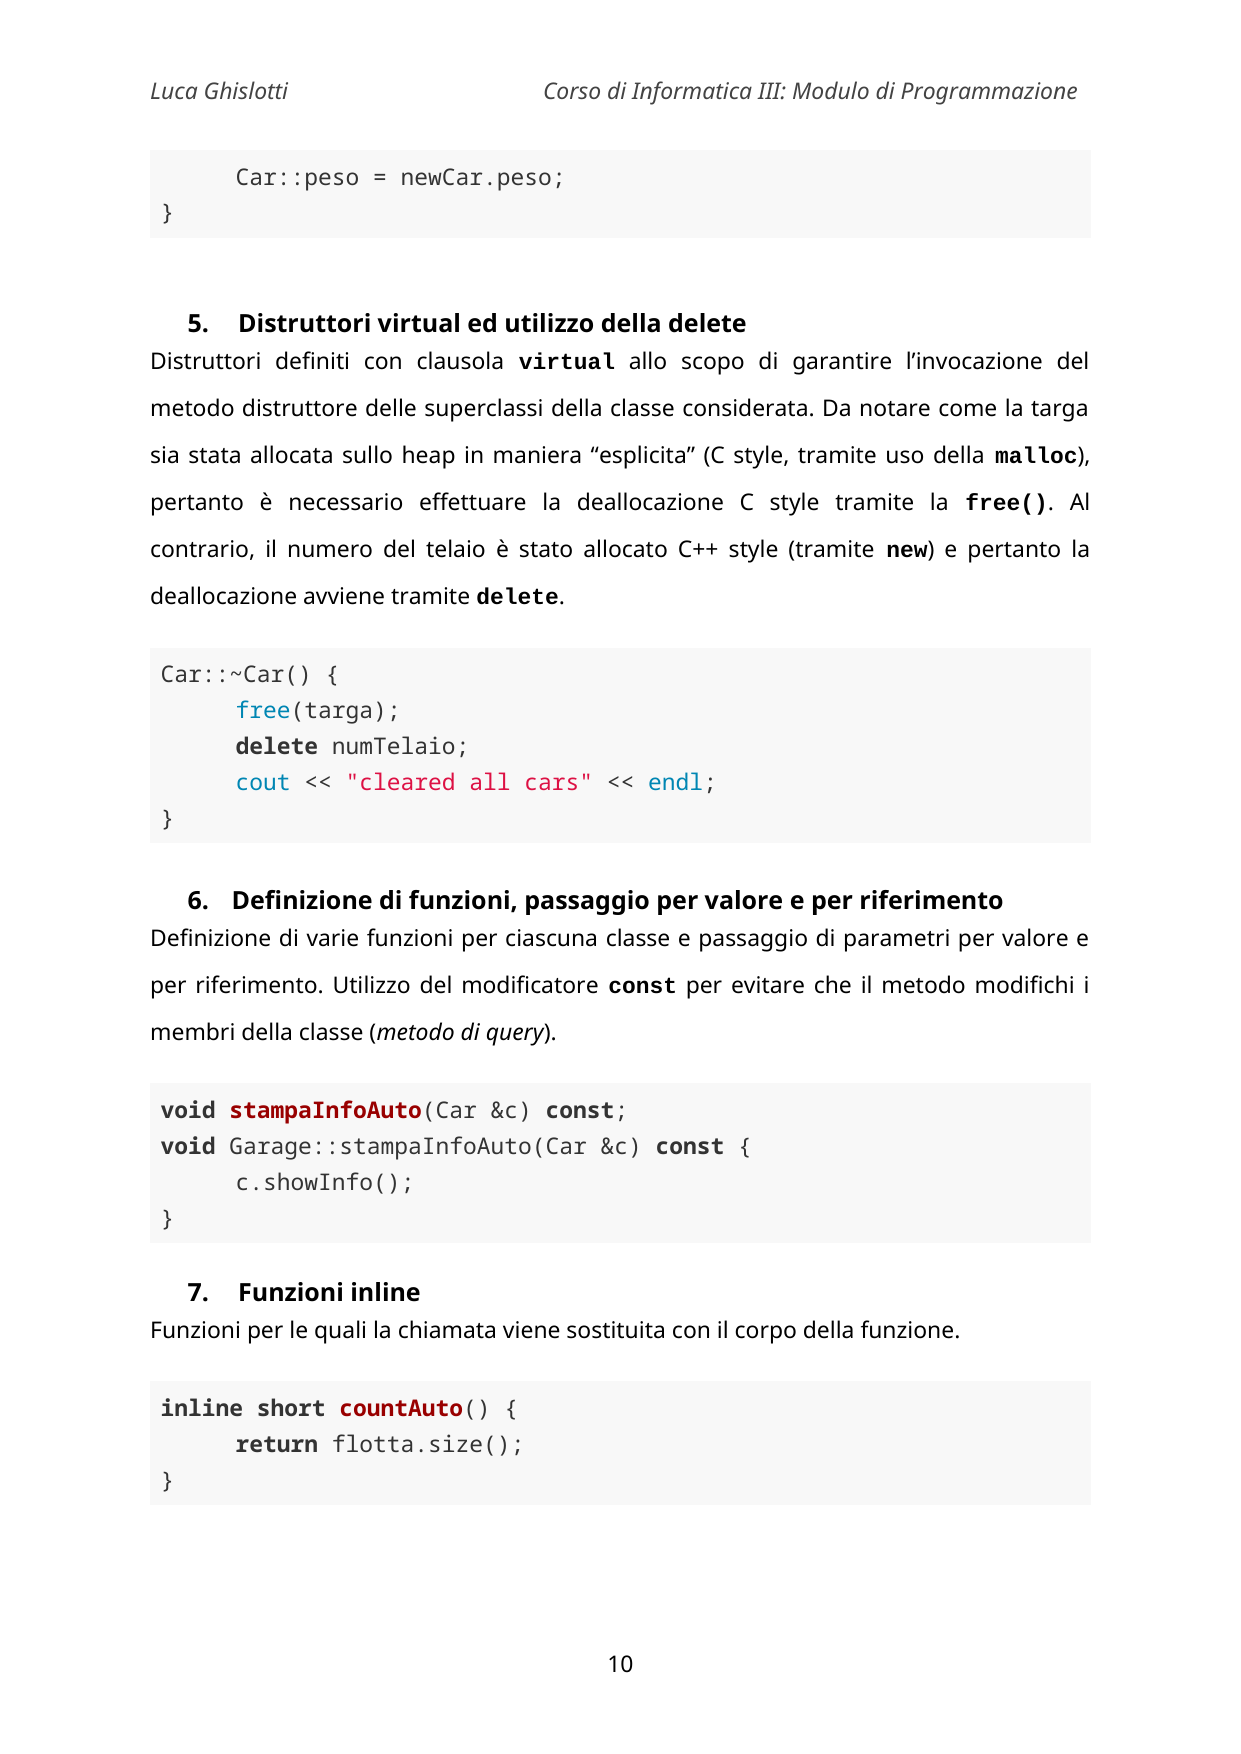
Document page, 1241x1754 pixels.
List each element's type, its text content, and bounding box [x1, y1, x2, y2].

subtitle Funzioni inline [187, 1274, 1090, 1308]
subtitle Definizione di funzioni, passaggio per valore e per riferimento [187, 882, 1090, 917]
table_header Car::~Car() { free(targa); delete numTelaio; cout << "cleared all cars" << endl; } [150, 648, 1091, 843]
table_header inline short countAuto() { return flotta.size(); } [150, 1381, 1091, 1505]
subtitle Distruttori virtual ed utilizzo della delete [187, 306, 1090, 340]
text Definizione di varie funzioni per ciascuna classe e passaggio di parametri per valore e per riferimento. Utilizzo del modificatore const per evitare che il metodo modifichi i membri della classe (metodo di query). [150, 922, 1090, 1047]
text Funzioni per le quali la chiamata viene sostituita con il corpo della funzione. [150, 1313, 1090, 1345]
table_header void stampaInfoAuto(Car &c) const; void Garage::stampaInfoAuto(Car &c) const { c.showInfo(); } [150, 1083, 1091, 1243]
table_header Car::peso = newCar.peso; } [150, 150, 1091, 238]
text Distruttori definiti con clausola virtual allo scopo di garantire l’invocazione del metodo distruttore delle superclassi della classe considerata. Da notare come la targa sia stata allocata sullo heap in maniera “esplicita” (C style, tramite uso della malloc), pertanto è necessario effettuare la deallocazione C style tramite la free(). Al contrario, il numero del telaio è stato allocato C++ style (tramite new) e pertanto la deallocazione avviene tramite delete. [150, 345, 1090, 611]
